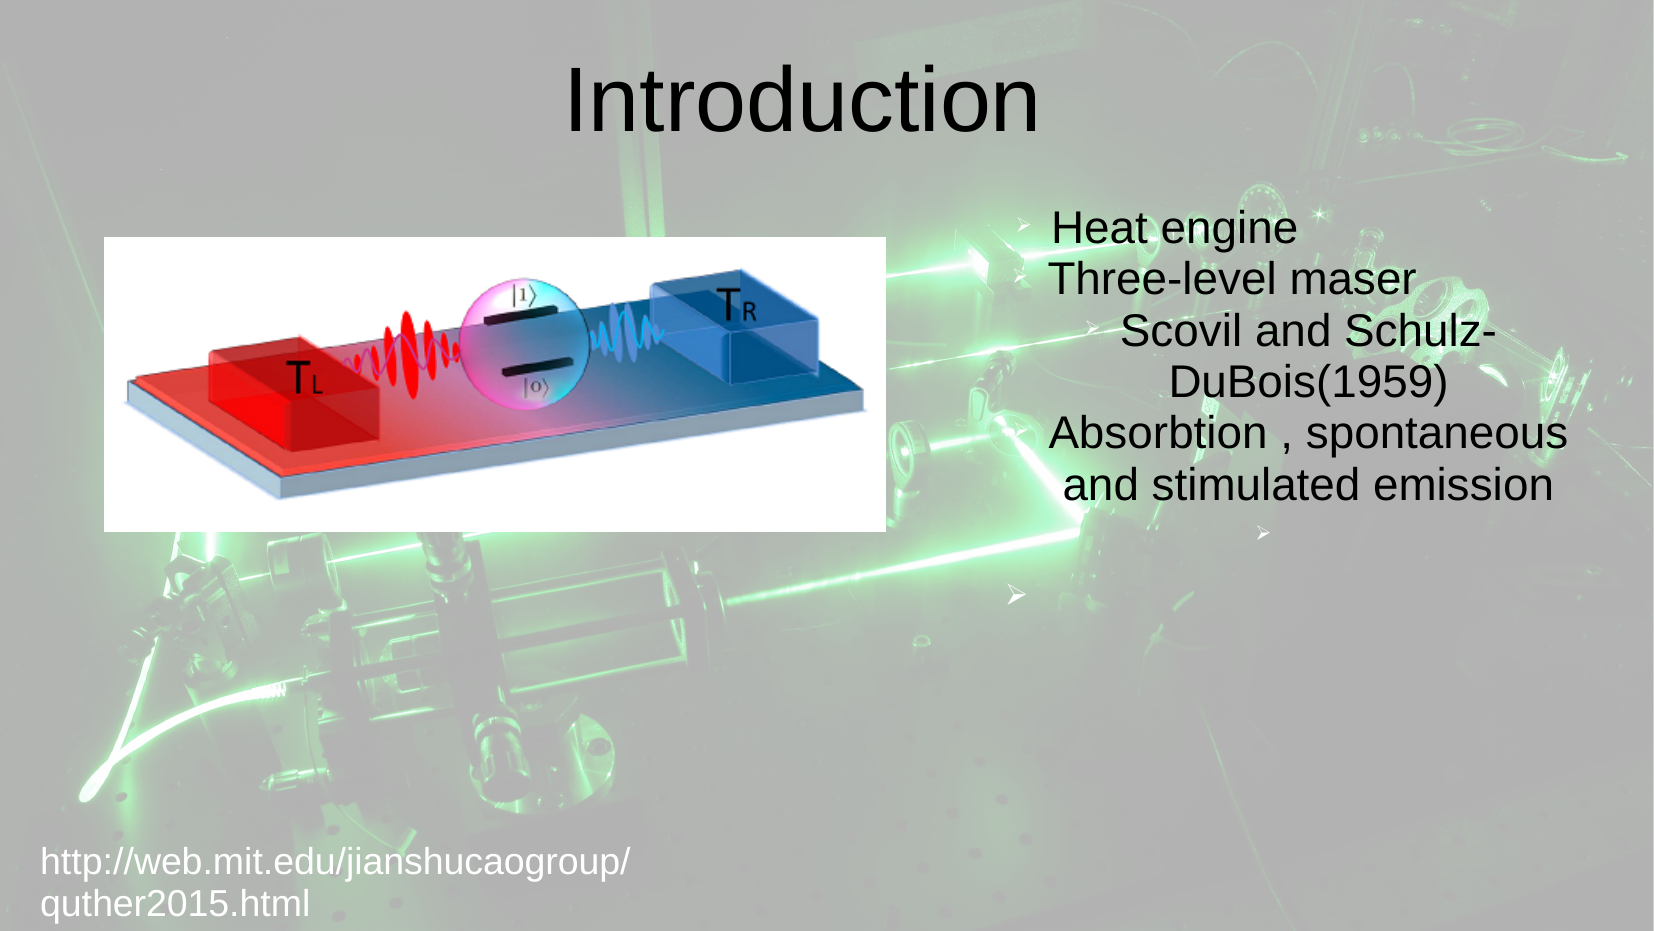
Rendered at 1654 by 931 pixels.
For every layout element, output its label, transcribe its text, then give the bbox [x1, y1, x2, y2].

title Introduction [59, 21, 1548, 178]
text_box http://web.mit.edu/jianshucaogroup/quther2015.html [25, 833, 916, 886]
picture [104, 237, 886, 532]
subtitle Heat engine Three-level maser Scovil and Schulz-DuBois(1959) Absorbtion , spontaneous and stimulated emission [1003, 88, 1578, 900]
